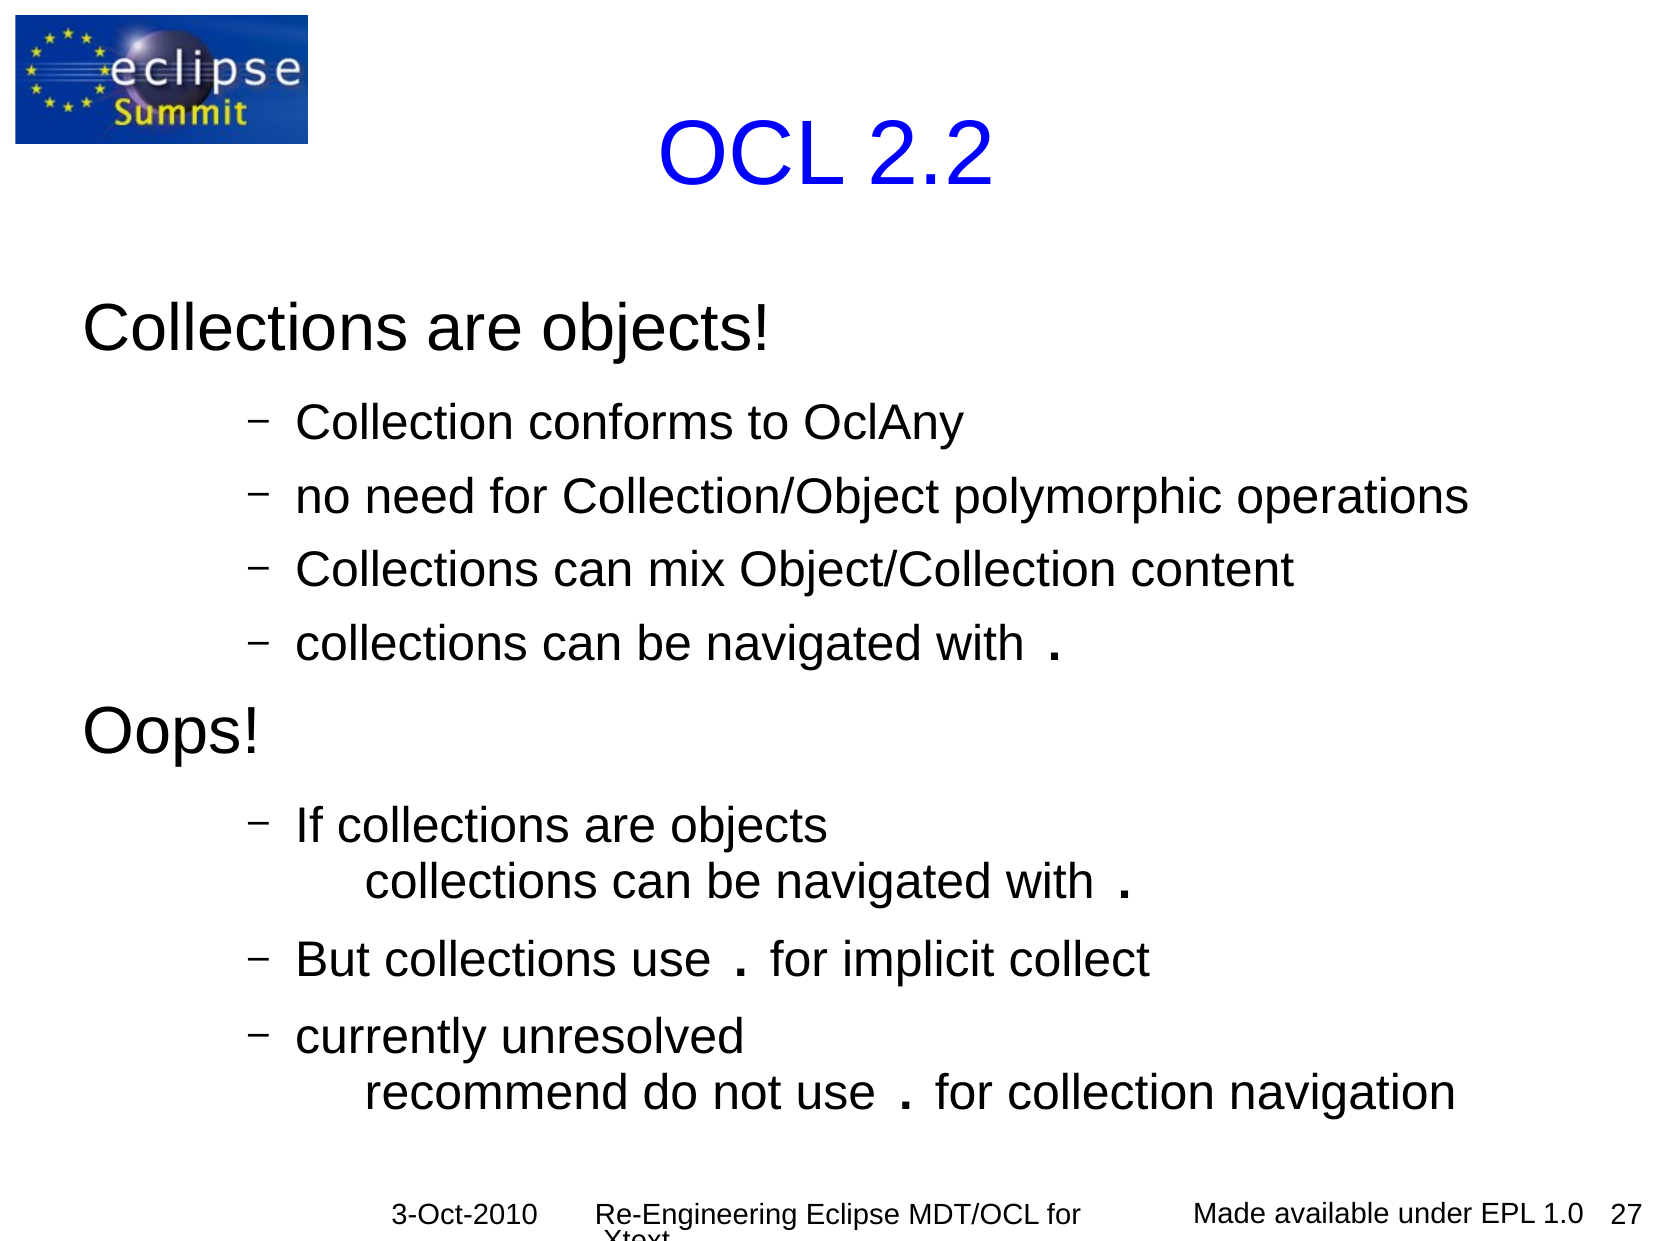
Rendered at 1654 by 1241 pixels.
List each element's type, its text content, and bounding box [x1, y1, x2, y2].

picture [15, 15, 308, 144]
title OCL 2.2 [82, 56, 1571, 250]
list Collections are objects! Collection conforms to OclAny no need for Collection/Object polymorphic operations Collections can mix Object/Collection content collections can be navigated with . Oops! If collections are objects collections can be navigated with . But collections use . for implicit collect currently unresolved recommend do not use . for collection navigation [82, 290, 1571, 1234]
